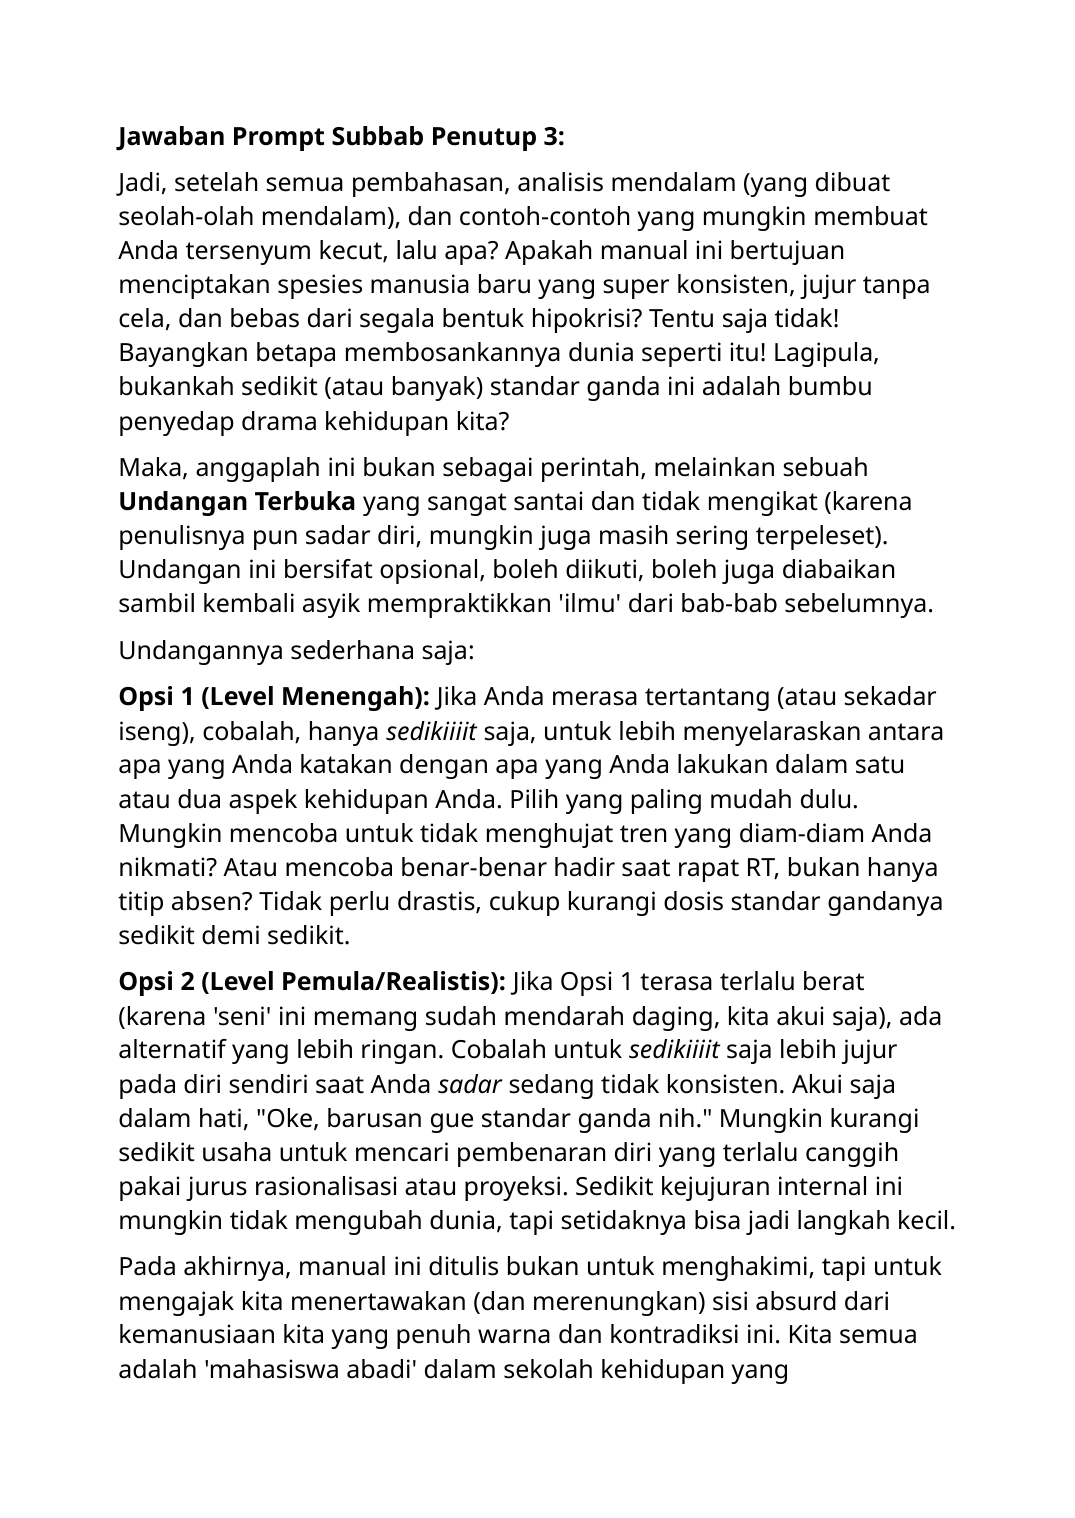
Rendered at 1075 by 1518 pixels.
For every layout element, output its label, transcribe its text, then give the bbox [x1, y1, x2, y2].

text Jawaban Prompt Subbab Penutup 3: [118, 118, 957, 152]
text Jadi, setelah semua pembahasan, analisis mendalam (yang dibuat seolah-olah mendalam), dan contoh-contoh yang mungkin membuat Anda tersenyum kecut, lalu apa? Apakah manual ini bertujuan menciptakan spesies manusia baru yang super konsisten, jujur tanpa cela, dan bebas dari segala bentuk hipokrisi? Tentu saja tidak! Bayangkan betapa membosankannya dunia seperti itu! Lagipula, bukankah sedikit (atau banyak) standar ganda ini adalah bumbu penyedap drama kehidupan kita? [118, 165, 957, 437]
text Opsi 1 (Level Menengah): Jika Anda merasa tertantang (atau sekadar iseng), cobalah, hanya sedikiiiit saja, untuk lebih menyelaraskan antara apa yang Anda katakan dengan apa yang Anda lakukan dalam satu atau dua aspek kehidupan Anda. Pilih yang paling mudah dulu. Mungkin mencoba untuk tidak menghujat tren yang diam-diam Anda nikmati? Atau mencoba benar-benar hadir saat rapat RT, bukan hanya titip absen? Tidak perlu drastis, cukup kurangi dosis standar gandanya sedikit demi sedikit. [118, 679, 957, 952]
text Opsi 2 (Level Pemula/Realistis): Jika Opsi 1 terasa terlalu berat (karena 'seni' ini memang sudah mendarah daging, kita akui saja), ada alternatif yang lebih ringan. Cobalah untuk sedikiiiit saja lebih jujur pada diri sendiri saat Anda sadar sedang tidak konsisten. Akui saja dalam hati, "Oke, barusan gue standar ganda nih." Mungkin kurangi sedikit usaha untuk mencari pembenaran diri yang terlalu canggih pakai jurus rasionalisasi atau proyeksi. Sedikit kejujuran internal ini mungkin tidak mengubah dunia, tapi setidaknya bisa jadi langkah kecil. [118, 964, 957, 1237]
text Undangannya sederhana saja: [118, 632, 957, 667]
text Maka, anggaplah ini bukan sebagai perintah, melainkan sebuah Undangan Terbuka yang sangat santai dan tidak mengikat (karena penulisnya pun sadar diri, mungkin juga masih sering terpeleset). Undangan ini bersifat opsional, boleh diikuti, boleh juga diabaikan sambil kembali asyik mempraktikkan 'ilmu' dari bab-bab sebelumnya. [118, 450, 957, 620]
text Pada akhirnya, manual ini ditulis bukan untuk menghakimi, tapi untuk mengajak kita menertawakan (dan merenungkan) sisi absurd dari kemanusiaan kita yang penuh warna dan kontradiksi ini. Kita semua adalah 'mahasiswa abadi' dalam sekolah kehidupan yang [118, 1249, 957, 1385]
